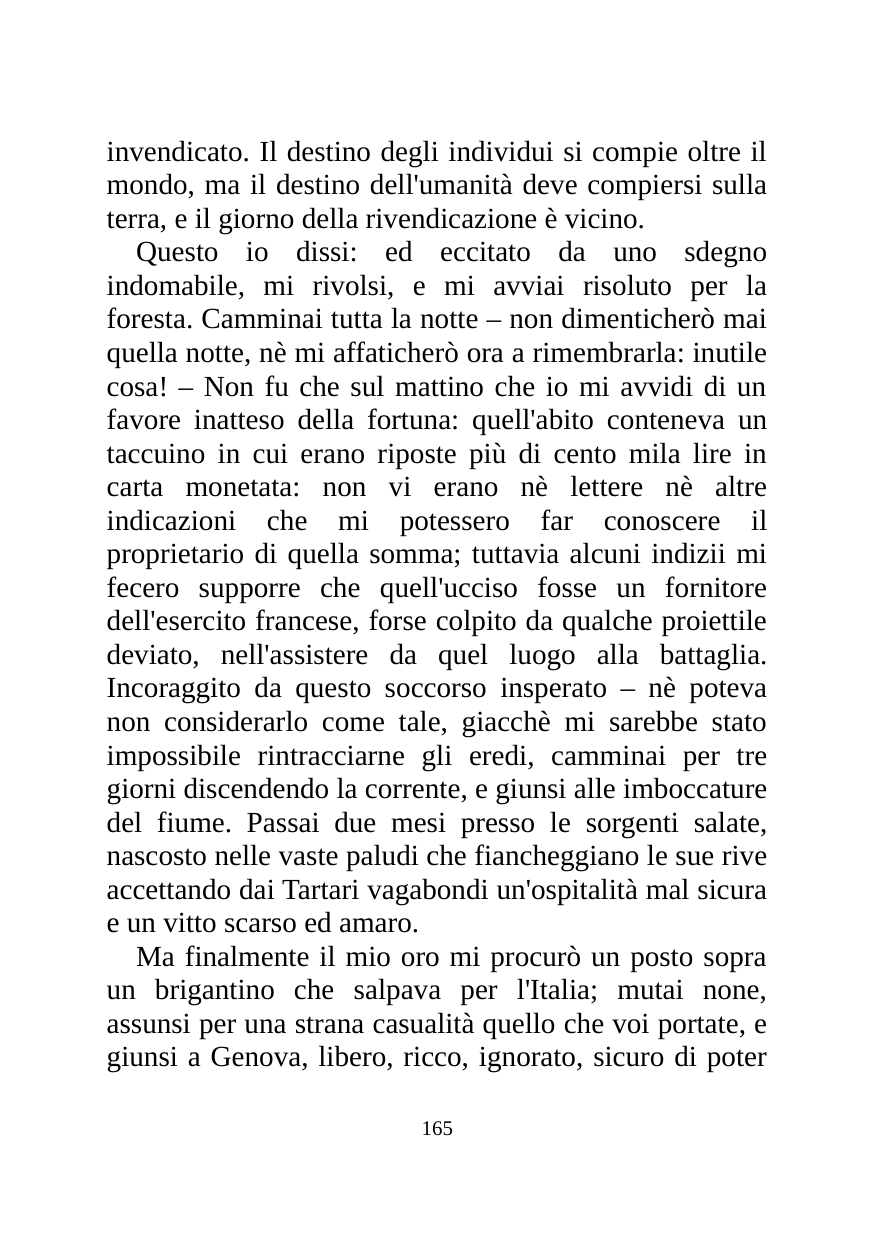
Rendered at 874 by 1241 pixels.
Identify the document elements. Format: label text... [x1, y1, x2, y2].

text invendicato. Il destino degli individui si compie oltre il mondo, ma il destino dell'umanità deve compiersi sulla terra, e il giorno della rivendicazione è vicino. [106, 134, 768, 234]
text Questo io dissi: ed eccitato da uno sdegno indomabile, mi rivolsi, e mi avviai risoluto per la foresta. Camminai tutta la notte – non dimenticherò mai quella notte, nè mi affaticherò ora a rimembrarla: inutile cosa! – Non fu che sul mattino che io mi avvidi di un favore inatteso della fortuna: quell'abito conteneva un taccuino in cui erano riposte più di cento mila lire in carta monetata: non vi erano nè lettere nè altre indicazioni che mi potessero far conoscere il proprietario di quella somma; tuttavia alcuni indizii mi fecero supporre che quell'ucciso fosse un fornitore dell'esercito francese, forse colpito da qualche proiettile deviato, nell'assistere da quel luogo alla battaglia. Incoraggito da questo soccorso insperato – nè poteva non considerarlo come tale, giacchè mi sarebbe stato impossibile rintracciarne gli eredi, camminai per tre giorni discendendo la corrente, e giunsi alle imboccature del fiume. Passai due mesi presso le sorgenti salate, nascosto nelle vaste paludi che fiancheggiano le sue rive accettando dai Tartari vagabondi un'ospitalità mal sicura e un vitto scarso ed amaro. [106, 234, 768, 939]
text Ma finalmente il mio oro mi procurò un posto sopra un brigantino che salpava per l'Italia; mutai none, assunsi per una strana casualità quello che voi portate, e giunsi a Genova, libero, ricco, ignorato, sicuro di poter [106, 939, 768, 1073]
